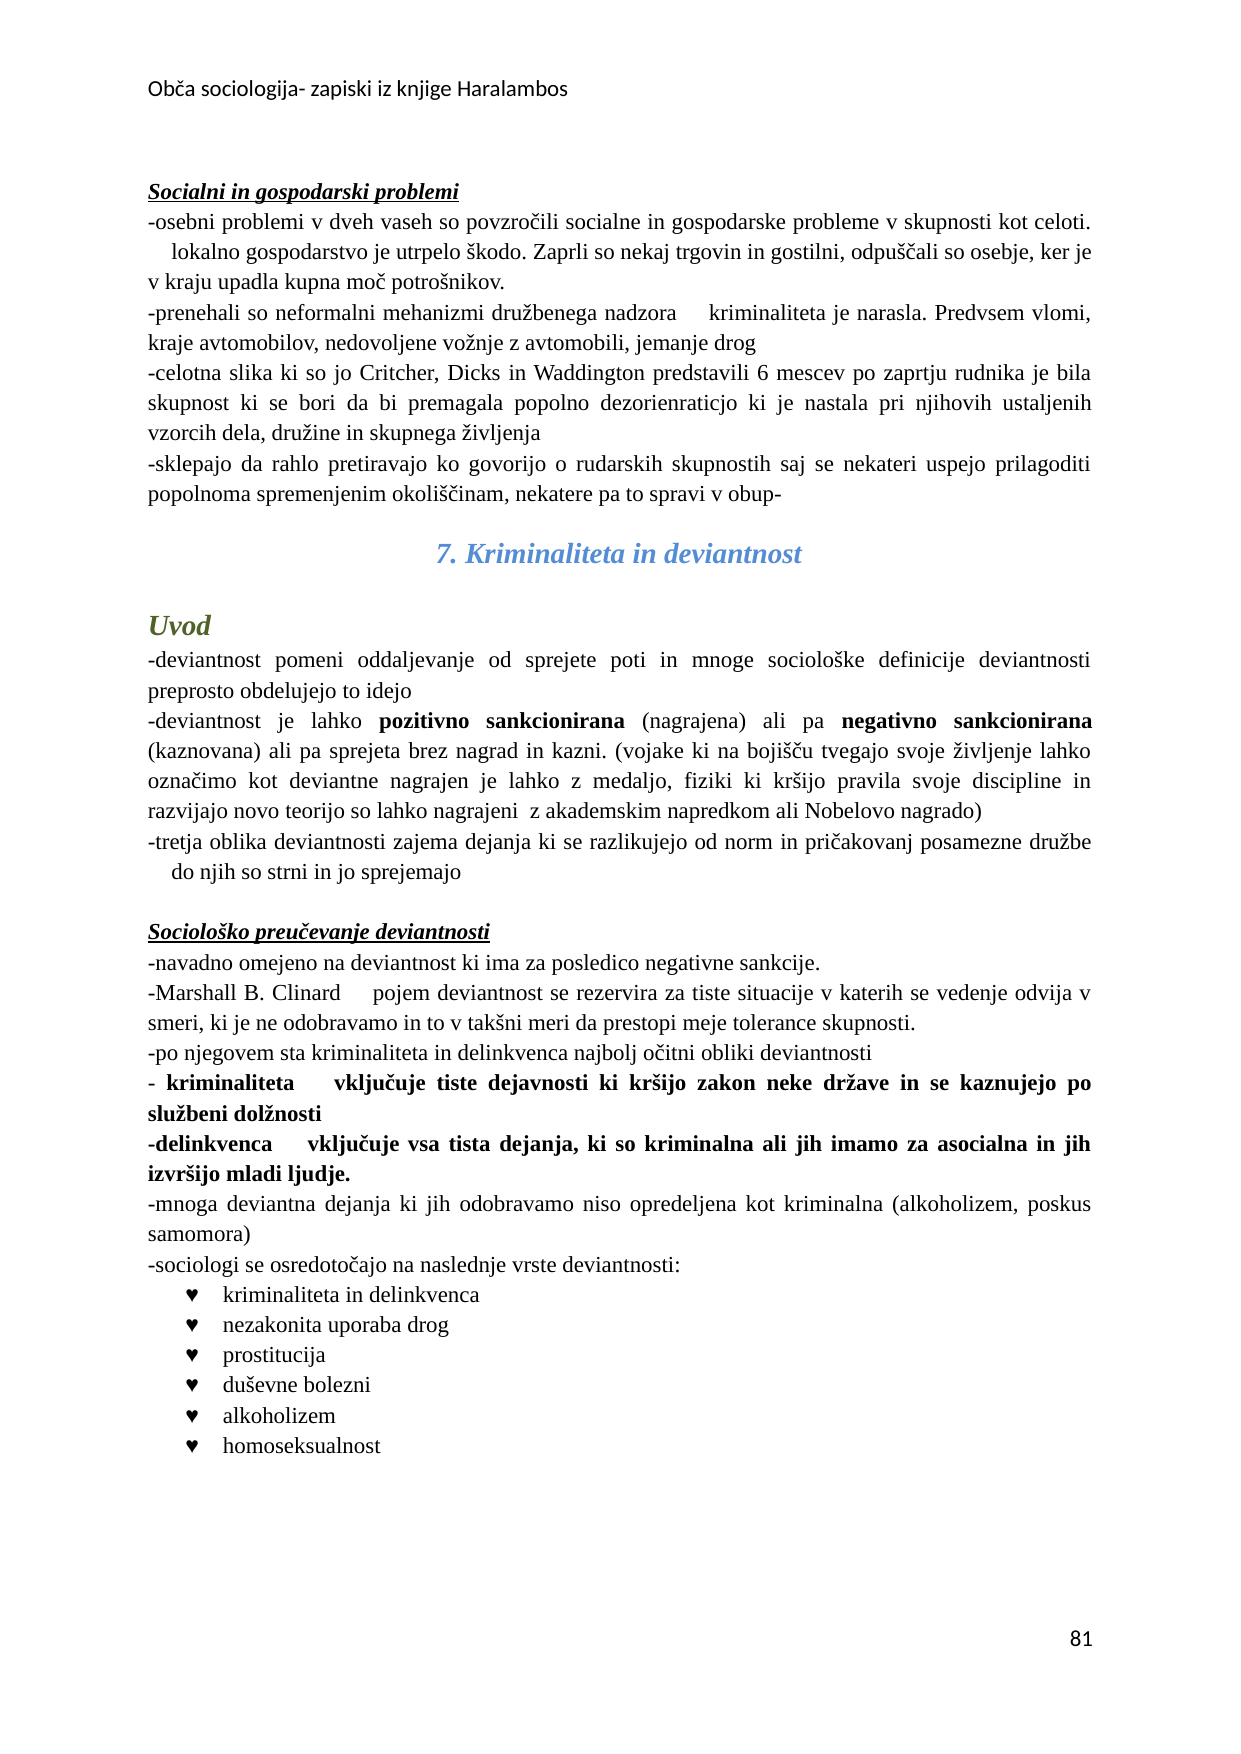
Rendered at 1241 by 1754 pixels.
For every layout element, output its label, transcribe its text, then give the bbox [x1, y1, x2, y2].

list homoseksualnost [185, 1432, 1093, 1458]
text Uvod [148, 608, 1093, 642]
text - kriminaliteta  vključuje tiste dejavnosti ki kršijo zakon neke države in se kaznujejo po službeni dolžnosti [148, 1069, 1093, 1126]
list nezakonita uporaba drog [185, 1311, 1093, 1337]
text -po njegovem sta kriminaliteta in delinkvenca najbolj očitni obliki deviantnosti [148, 1039, 1093, 1066]
text -prenehali so neformalni mehanizmi družbenega nadzora  kriminaliteta je narasla. Predvsem vlomi, kraje avtomobilov, nedovoljene vožnje z avtomobili, jemanje drog [148, 299, 1093, 355]
text -sociologi se osredotočajo na naslednje vrste deviantnosti: [148, 1251, 1093, 1277]
text -celotna slika ki so jo Critcher, Dicks in Waddington predstavili 6 mescev po zaprtju rudnika je bila skupnost ki se bori da bi premagala popolno dezorienraticjo ki je nastala pri njihovih ustaljenih vzorcih dela, družine in skupnega življenja [148, 359, 1093, 446]
list kriminaliteta in delinkvenca [185, 1281, 1093, 1307]
list duševne bolezni [185, 1372, 1093, 1398]
text Sociološko preučevanje deviantnosti [148, 918, 1093, 945]
text -tretja oblika deviantnosti zajema dejanja ki se razlikujejo od norm in pričakovanj posamezne družbe  do njih so strni in jo sprejemajo [148, 828, 1093, 884]
text -navadno omejeno na deviantnost ki ima za posledico negativne sankcije. [148, 949, 1093, 975]
text -deviantnost pomeni oddaljevanje od sprejete poti in mnoge sociološke definicije deviantnosti preprosto obdelujejo to idejo [148, 647, 1093, 703]
text -deviantnost je lahko pozitivno sankcionirana (nagrajena) ali pa negativno sankcionirana (kaznovana) ali pa sprejeta brez nagrad in kazni. (vojake ki na bojišču tvegajo svoje življenje lahko označimo kot deviantne nagrajen je lahko z medaljo, fiziki ki kršijo pravila svoje discipline in razvijajo novo teorijo so lahko nagrajeni z akademskim napredkom ali Nobelovo nagrado) [148, 707, 1093, 824]
list prostitucija [185, 1341, 1093, 1368]
text -delinkvenca  vključuje vsa tista dejanja, ki so kriminalna ali jih imamo za asocialna in jih izvršijo mladi ljudje. [148, 1130, 1093, 1186]
text -mnoga deviantna dejanja ki jih odobravamo niso opredeljena kot kriminalna (alkoholizem, poskus samomora) [148, 1190, 1093, 1247]
text Socialni in gospodarski problemi [148, 178, 1093, 204]
text 7. Kriminaliteta in deviantnost [148, 536, 1093, 570]
text -sklepajo da rahlo pretiravajo ko govorijo o rudarskih skupnostih saj se nekateri uspejo prilagoditi popolnoma spremenjenim okoliščinam, nekatere pa to spravi v obup- [148, 450, 1093, 506]
text -Marshall B. Clinard  pojem deviantnost se rezervira za tiste situacije v katerih se vedenje odvija v smeri, ki je ne odobravamo in to v takšni meri da prestopi meje tolerance skupnosti. [148, 979, 1093, 1035]
text -osebni problemi v dveh vaseh so povzročili socialne in gospodarske probleme v skupnosti kot celoti.  lokalno gospodarstvo je utrpelo škodo. Zaprli so nekaj trgovin in gostilni, odpuščali so osebje, ker je v kraju upadla kupna moč potrošnikov. [148, 208, 1093, 295]
list alkoholizem [185, 1402, 1093, 1428]
